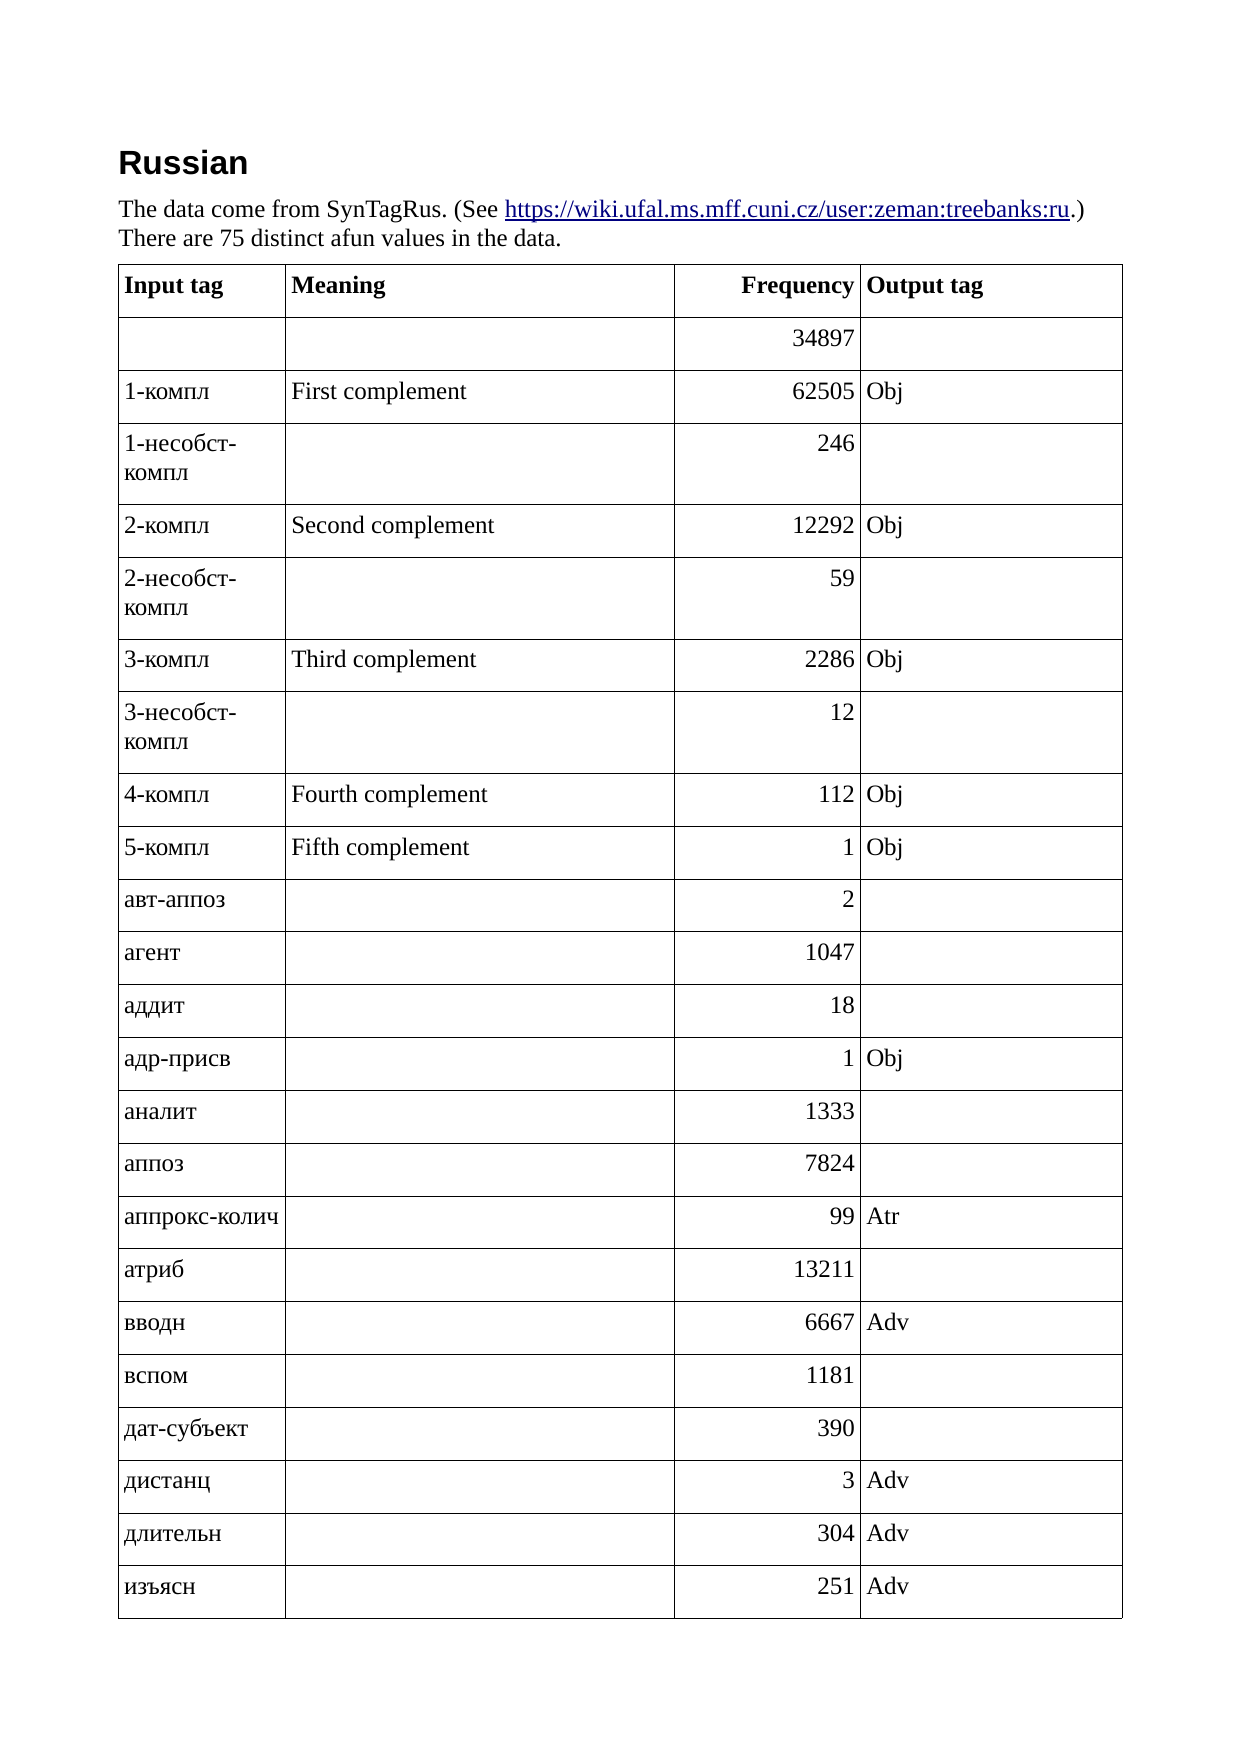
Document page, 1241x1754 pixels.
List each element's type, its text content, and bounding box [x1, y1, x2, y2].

table_cell вспом [119, 1355, 285, 1407]
table_cell [286, 1355, 674, 1407]
table_cell 112 [675, 774, 860, 826]
table_cell Second complement [286, 505, 674, 557]
table_cell [286, 1408, 674, 1459]
table_cell дистанц [119, 1461, 285, 1512]
table_cell 1-несобст-компл [119, 424, 285, 504]
table_cell [119, 318, 285, 370]
table_cell [861, 558, 1122, 639]
table_cell Obj [861, 371, 1122, 423]
table_cell Atr [861, 1197, 1122, 1248]
table_cell Fourth complement [286, 774, 674, 826]
table_cell [286, 1144, 674, 1196]
table_cell Adv [861, 1302, 1122, 1354]
table_cell Adv [861, 1514, 1122, 1565]
table_cell [286, 1197, 674, 1248]
table_cell Fifth complement [286, 827, 674, 879]
table_cell [286, 1461, 674, 1512]
subtitle Russian [118, 143, 1122, 182]
table_cell 1 [675, 1038, 860, 1090]
table_cell 13211 [675, 1249, 860, 1301]
text The data come from SynTagRus. (See https://wiki.ufal.ms.mff.cuni.cz/user:zeman:treebanks:ru.) There are 75 distinct afun values in the data. [118, 194, 1122, 252]
table_cell [286, 880, 674, 931]
table_cell [861, 932, 1122, 984]
table_cell 59 [675, 558, 860, 639]
table_cell [861, 880, 1122, 931]
table_cell [861, 1091, 1122, 1143]
table_cell 3-компл [119, 640, 285, 691]
table_cell агент [119, 932, 285, 984]
table_cell 99 [675, 1197, 860, 1248]
table_cell 3 [675, 1461, 860, 1512]
table_cell 6667 [675, 1302, 860, 1354]
table_cell 4-компл [119, 774, 285, 826]
table_cell Obj [861, 827, 1122, 879]
table_cell 2-компл [119, 505, 285, 557]
table_cell аппоз [119, 1144, 285, 1196]
table_cell Obj [861, 640, 1122, 691]
table_cell 34897 [675, 318, 860, 370]
table_cell 251 [675, 1566, 860, 1618]
table_cell [861, 1249, 1122, 1301]
table_cell 2 [675, 880, 860, 931]
table_cell адр-присв [119, 1038, 285, 1090]
table_cell 18 [675, 985, 860, 1037]
table_cell Obj [861, 774, 1122, 826]
table_cell [286, 1038, 674, 1090]
table_cell [286, 692, 674, 773]
table_cell [861, 985, 1122, 1037]
table_cell дат-субъект [119, 1408, 285, 1459]
table_cell [286, 932, 674, 984]
table_cell 390 [675, 1408, 860, 1459]
table_cell First complement [286, 371, 674, 423]
table_cell [286, 1249, 674, 1301]
table_cell 62505 [675, 371, 860, 423]
table_cell Third complement [286, 640, 674, 691]
table_cell 12 [675, 692, 860, 773]
table_cell Obj [861, 1038, 1122, 1090]
table_cell Obj [861, 505, 1122, 557]
table_cell [861, 424, 1122, 504]
table_cell Adv [861, 1461, 1122, 1512]
table_cell 2286 [675, 640, 860, 691]
table_cell 304 [675, 1514, 860, 1565]
table_cell [861, 1144, 1122, 1196]
table_cell [861, 692, 1122, 773]
table_cell 246 [675, 424, 860, 504]
table_cell вводн [119, 1302, 285, 1354]
table_cell аналит [119, 1091, 285, 1143]
table_cell [286, 1566, 674, 1618]
table_cell 2-несобст-компл [119, 558, 285, 639]
table_cell [286, 1514, 674, 1565]
table_cell авт-аппоз [119, 880, 285, 931]
table_header Frequency [675, 265, 860, 317]
table_cell [286, 424, 674, 504]
table_cell [861, 1408, 1122, 1459]
table_cell длительн [119, 1514, 285, 1565]
table_header Input tag [119, 265, 285, 317]
table_cell [286, 318, 674, 370]
table_cell 1-компл [119, 371, 285, 423]
table_cell [286, 558, 674, 639]
table_cell [286, 985, 674, 1037]
table_cell изъясн [119, 1566, 285, 1618]
table_cell аддит [119, 985, 285, 1037]
table_cell [286, 1302, 674, 1354]
table_header Output tag [861, 265, 1122, 317]
table_cell Adv [861, 1566, 1122, 1618]
table_cell атриб [119, 1249, 285, 1301]
table_cell 7824 [675, 1144, 860, 1196]
table_cell 12292 [675, 505, 860, 557]
table_cell [861, 318, 1122, 370]
table_cell 1181 [675, 1355, 860, 1407]
table_cell 1 [675, 827, 860, 879]
table_cell 3-несобст-компл [119, 692, 285, 773]
table_cell 1333 [675, 1091, 860, 1143]
table_header Meaning [286, 265, 674, 317]
table_cell [286, 1091, 674, 1143]
table_cell 5-компл [119, 827, 285, 879]
table_cell 1047 [675, 932, 860, 984]
table_cell [861, 1355, 1122, 1407]
table_cell аппрокс-колич [119, 1197, 285, 1248]
